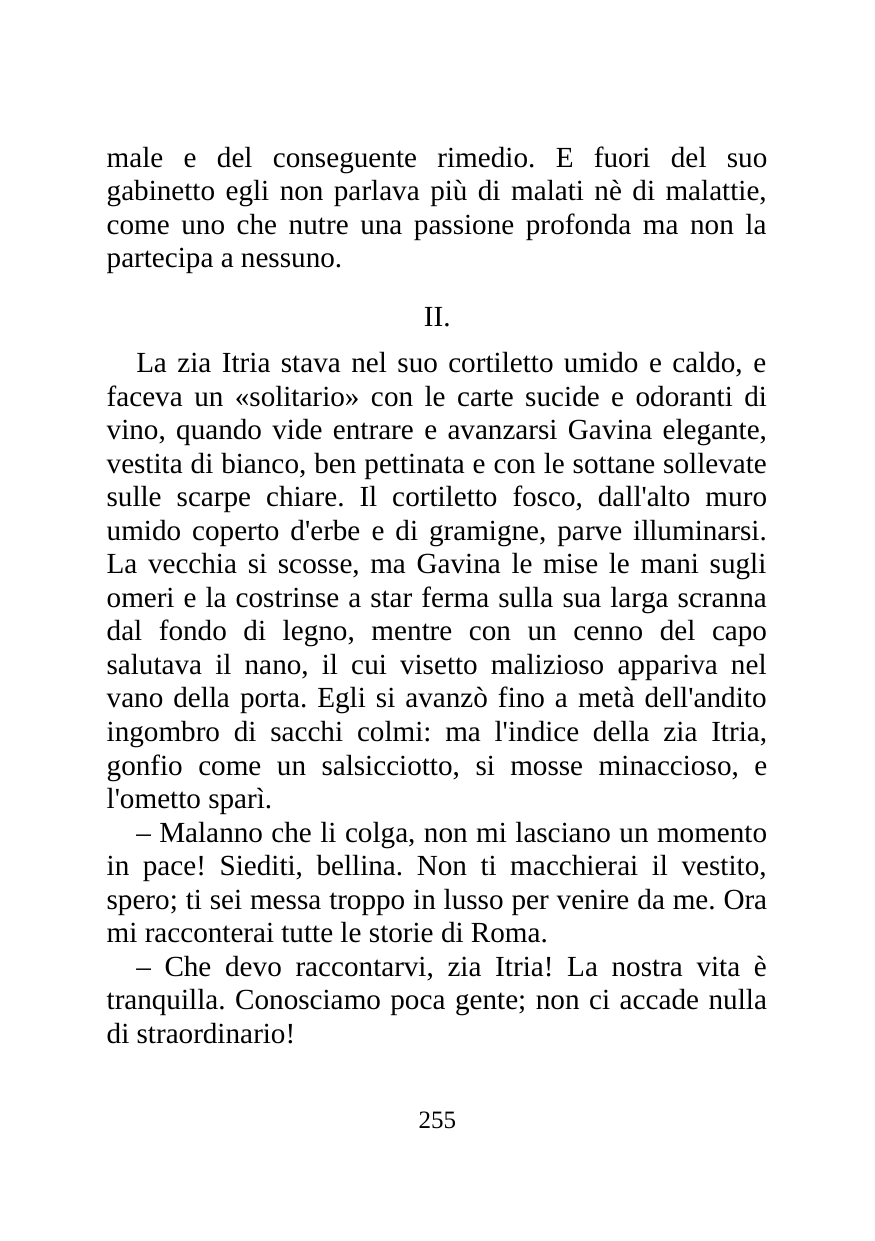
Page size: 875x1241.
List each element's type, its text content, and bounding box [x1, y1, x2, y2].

text male e del conseguente rimedio. E fuori del suo gabinetto egli non parlava più di malati nè di malattie, come uno che nutre una passione profonda ma non la partecipa a nessuno. [106, 140, 768, 274]
text La zia Itria stava nel suo cortiletto umido e caldo, e faceva un «solitario» con le carte sucide e odoranti di vino, quando vide entrare e avanzarsi Gavina elegante, vestita di bianco, ben pettinata e con le sottane sollevate sulle scarpe chiare. Il cortiletto fosco, dall'alto muro umido coperto d'erbe e di gramigne, parve illuminarsi. La vecchia si scosse, ma Gavina le mise le mani sugli omeri e la costrinse a star ferma sulla sua larga scranna dal fondo di legno, mentre con un cenno del capo salutava il nano, il cui visetto malizioso appariva nel vano della porta. Egli si avanzò fino a metà dell'andito ingombro di sacchi colmi: ma l'indice della zia Itria, gonfio come un salsicciotto, si mosse minaccioso, e l'ometto sparì. [106, 345, 768, 815]
subtitle II. [106, 299, 768, 333]
text – Malanno che li colga, non mi lasciano un momento in pace! Siediti, bellina. Non ti macchierai il vestito, spero; ti sei messa troppo in lusso per venire da me. Ora mi racconterai tutte le storie di Roma. [106, 815, 768, 949]
text – Che devo raccontarvi, zia Itria! La nostra vita è tranquilla. Conosciamo poca gente; non ci accade nulla di straordinario! [106, 949, 768, 1049]
